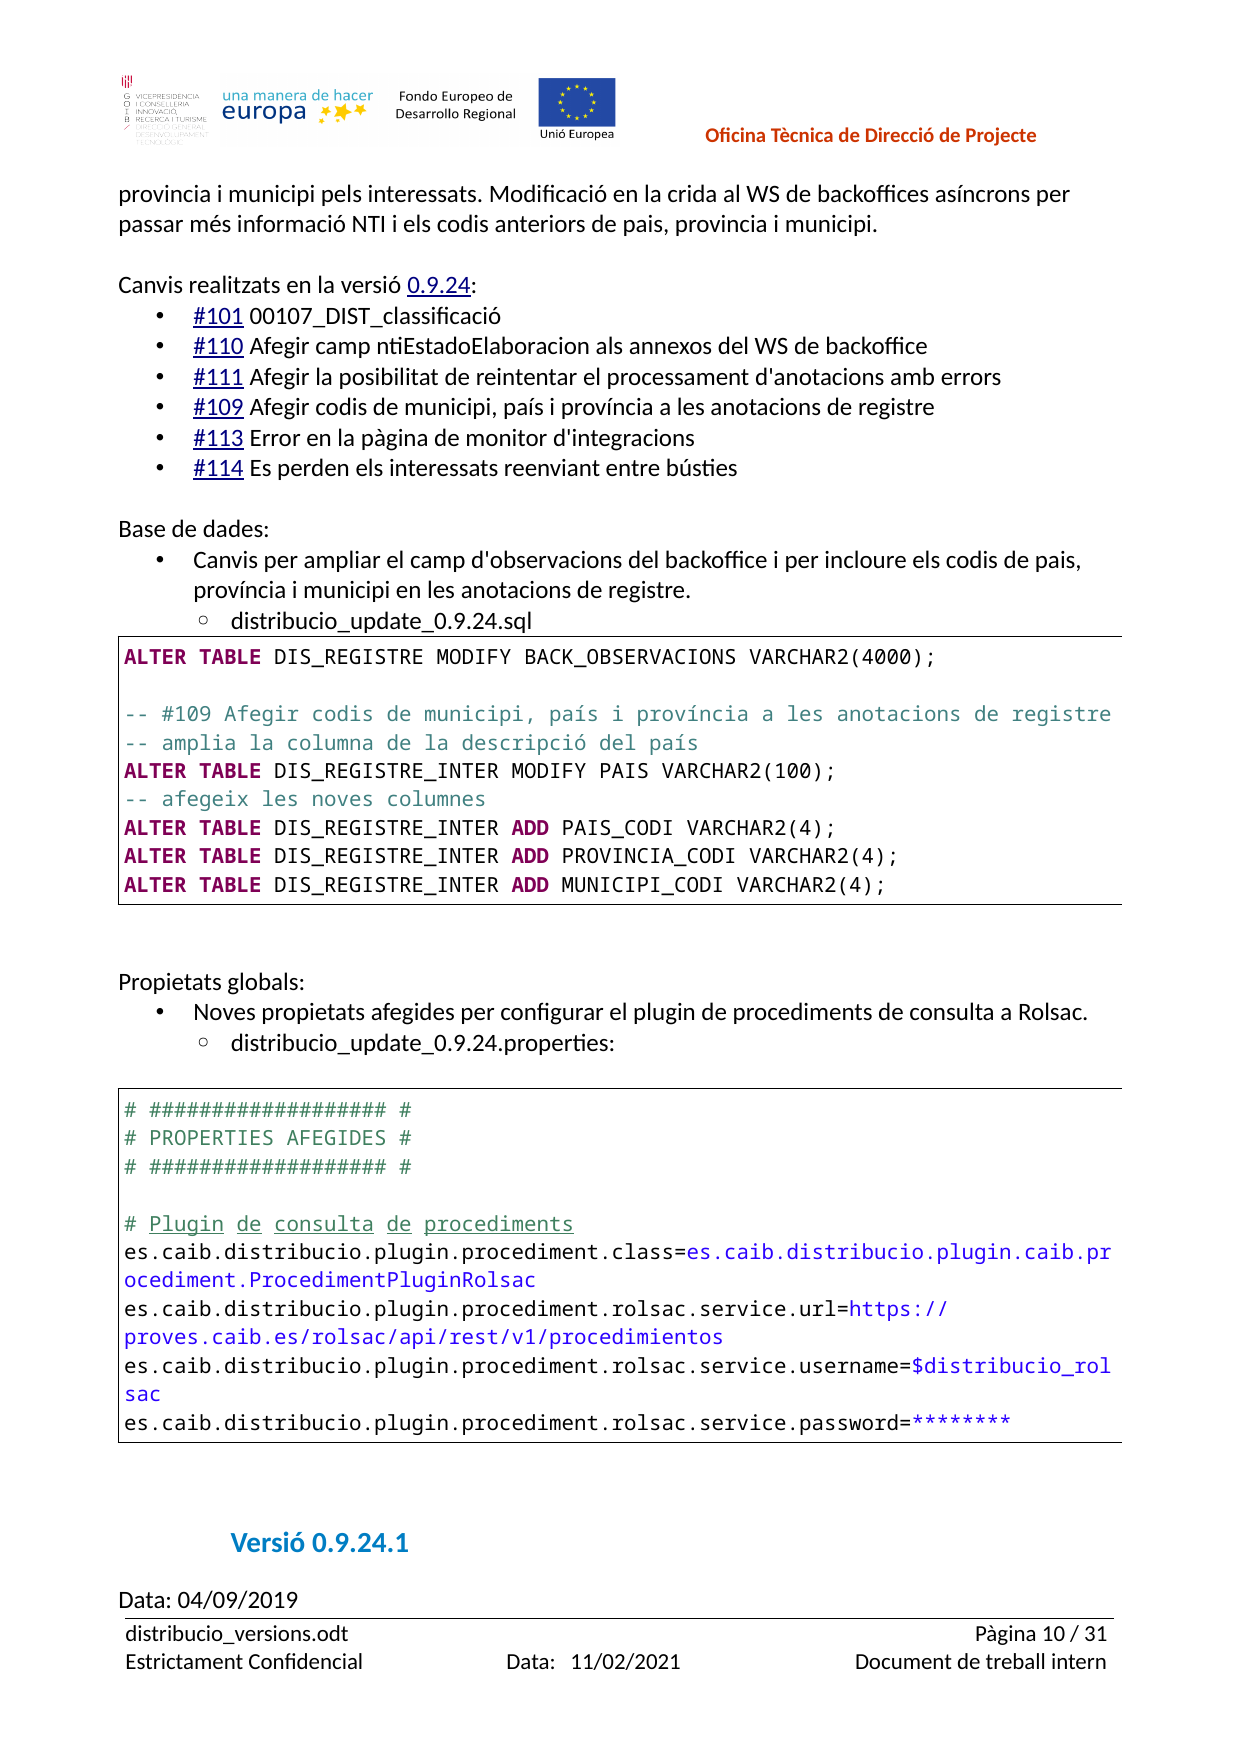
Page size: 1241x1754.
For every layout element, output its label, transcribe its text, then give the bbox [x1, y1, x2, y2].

list #110 Afegir camp ntiEstadoElaboracion als annexos del WS de backoffice [156, 330, 1122, 361]
text Base de dades: [118, 513, 1122, 544]
table_header ALTER TABLE DIS_REGISTRE MODIFY BACK_OBSERVACIONS VARCHAR2(4000); -- #109 Afegir codis de municipi, país i província a les anotacions de registre -- amplia la columna de la descripció del país ALTER TABLE DIS_REGISTRE_INTER MODIFY PAIS VARCHAR2(100); -- afegeix les noves columnes ALTER TABLE DIS_REGISTRE_INTER ADD PAIS_CODI VARCHAR2(4); ALTER TABLE DIS_REGISTRE_INTER ADD PROVINCIA_CODI VARCHAR2(4); ALTER TABLE DIS_REGISTRE_INTER ADD MUNICIPI_CODI VARCHAR2(4); [119, 637, 1122, 904]
text Data: 04/09/2019 [118, 1584, 1122, 1614]
text Canvis realitzats en la versió 0.9.24: [118, 269, 1122, 300]
picture [219, 73, 621, 147]
list #109 Afegir codis de municipi, país i província a les anotacions de registre [156, 391, 1122, 422]
list #113 Error en la pàgina de monitor d'integracions [156, 422, 1122, 452]
picture [118, 73, 213, 147]
text Propietats globals: [118, 966, 1122, 997]
list distribucio_update_0.9.24.properties: [193, 1027, 1122, 1058]
list #101 00107_DIST_classificació [156, 300, 1122, 330]
list #111 Afegir la posibilitat de reintentar el processament d'anotacions amb errors [156, 361, 1122, 391]
table_header # ################### # # PROPERTIES AFEGIDES # # ################### # # Plugin de consulta de procediments es.caib.distribucio.plugin.procediment.class=es.caib.distribucio.plugin.caib.procediment.ProcedimentPluginRolsac es.caib.distribucio.plugin.procediment.rolsac.service.url=https://proves.caib.es/rolsac/api/rest/v1/procedimientos es.caib.distribucio.plugin.procediment.rolsac.service.username=$distribucio_rolsac es.caib.distribucio.plugin.procediment.rolsac.service.password=******** [119, 1089, 1122, 1442]
list #114 Es perden els interessats reenviant entre bústies [156, 452, 1122, 483]
list Canvis per ampliar el camp d'observacions del backoffice i per incloure els codis de pais, província i municipi en les anotacions de registre. [156, 544, 1122, 605]
list distribucio_update_0.9.24.sql [193, 605, 1122, 636]
text provincia i municipi pels interessats. Modificació en la crida al WS de backoffices asíncrons per passar més informació NTI i els codis anteriors de pais, provincia i municipi. [118, 178, 1122, 239]
list Noves propietats afegides per configurar el plugin de procediments de consulta a Rolsac. [156, 997, 1122, 1027]
subtitle Versió 0.9.24.1 [153, 1524, 1122, 1560]
